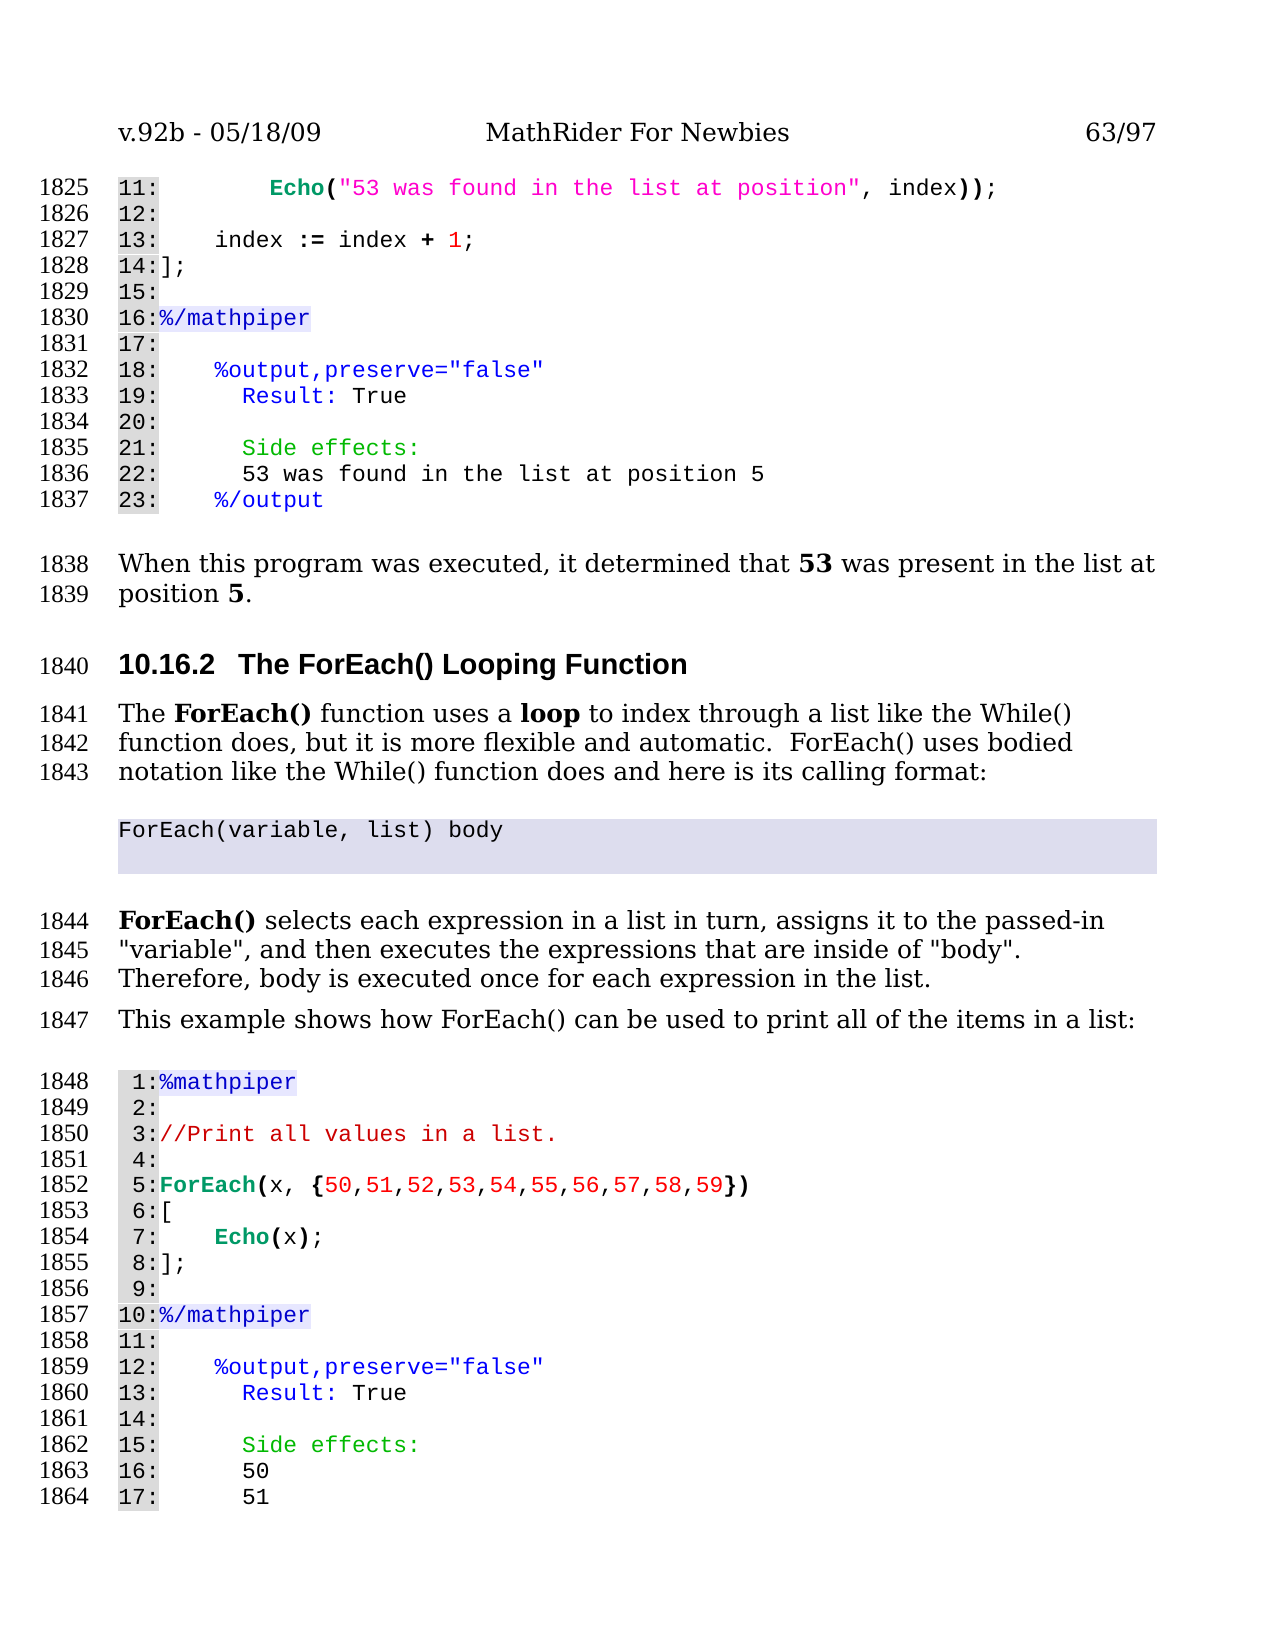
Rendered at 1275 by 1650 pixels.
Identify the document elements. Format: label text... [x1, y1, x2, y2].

text 13: Result: True [118, 1381, 1157, 1407]
text 16: 50 [118, 1459, 1157, 1485]
text 3://Print all values in a list. [118, 1122, 1157, 1148]
text 7: Echo(x); [118, 1226, 1157, 1252]
text 18: %output,preserve="false" [118, 358, 1157, 384]
text When this program was executed, it determined that 53 was present in the list at position 5. [118, 549, 1157, 608]
text 2: [118, 1096, 1157, 1122]
text 22: 53 was found in the list at position 5 [118, 462, 1157, 488]
text 12: %output,preserve="false" [118, 1355, 1157, 1381]
text 11: Echo("53 was found in the list at position", index)); [118, 177, 1157, 203]
text 11: [118, 1329, 1157, 1355]
text 14: [118, 1407, 1157, 1433]
text 17: [118, 332, 1157, 358]
text 15: [118, 281, 1157, 306]
text 21: Side effects: [118, 436, 1157, 462]
text 16:%/mathpiper [118, 306, 1157, 332]
text ForEach() selects each expression in a list in turn, assigns it to the passed-in "variable", and then executes the expressions that are inside of "body". Therefore, body is executed once for each expression in the list. [118, 906, 1157, 994]
text The ForEach() function uses a loop to index through a list like the While() function does, but it is more flexible and automatic. ForEach() uses bodied notation like the While() function does and here is its calling format: [118, 699, 1157, 787]
text 5:ForEach(x, {50,51,52,53,54,55,56,57,58,59}) [118, 1174, 1157, 1200]
text 15: Side effects: [118, 1433, 1157, 1459]
text 4: [118, 1148, 1157, 1174]
text 6:[ [118, 1200, 1157, 1226]
text 10:%/mathpiper [118, 1303, 1157, 1329]
text 20: [118, 410, 1157, 436]
text 12: [118, 203, 1157, 229]
subtitle The ForEach() Looping Function [118, 647, 1157, 681]
table_header ForEach(variable, list) body [118, 819, 1157, 874]
text 17: 51 [118, 1485, 1157, 1511]
text 9: [118, 1278, 1157, 1303]
text 1:%mathpiper [118, 1070, 1157, 1096]
text 13: index := index + 1; [118, 229, 1157, 254]
text 14:]; [118, 254, 1157, 281]
text 23: %/output [118, 488, 1157, 514]
text 8:]; [118, 1252, 1157, 1278]
text 19: Result: True [118, 384, 1157, 410]
text This example shows how ForEach() can be used to print all of the items in a list: [118, 1006, 1157, 1035]
